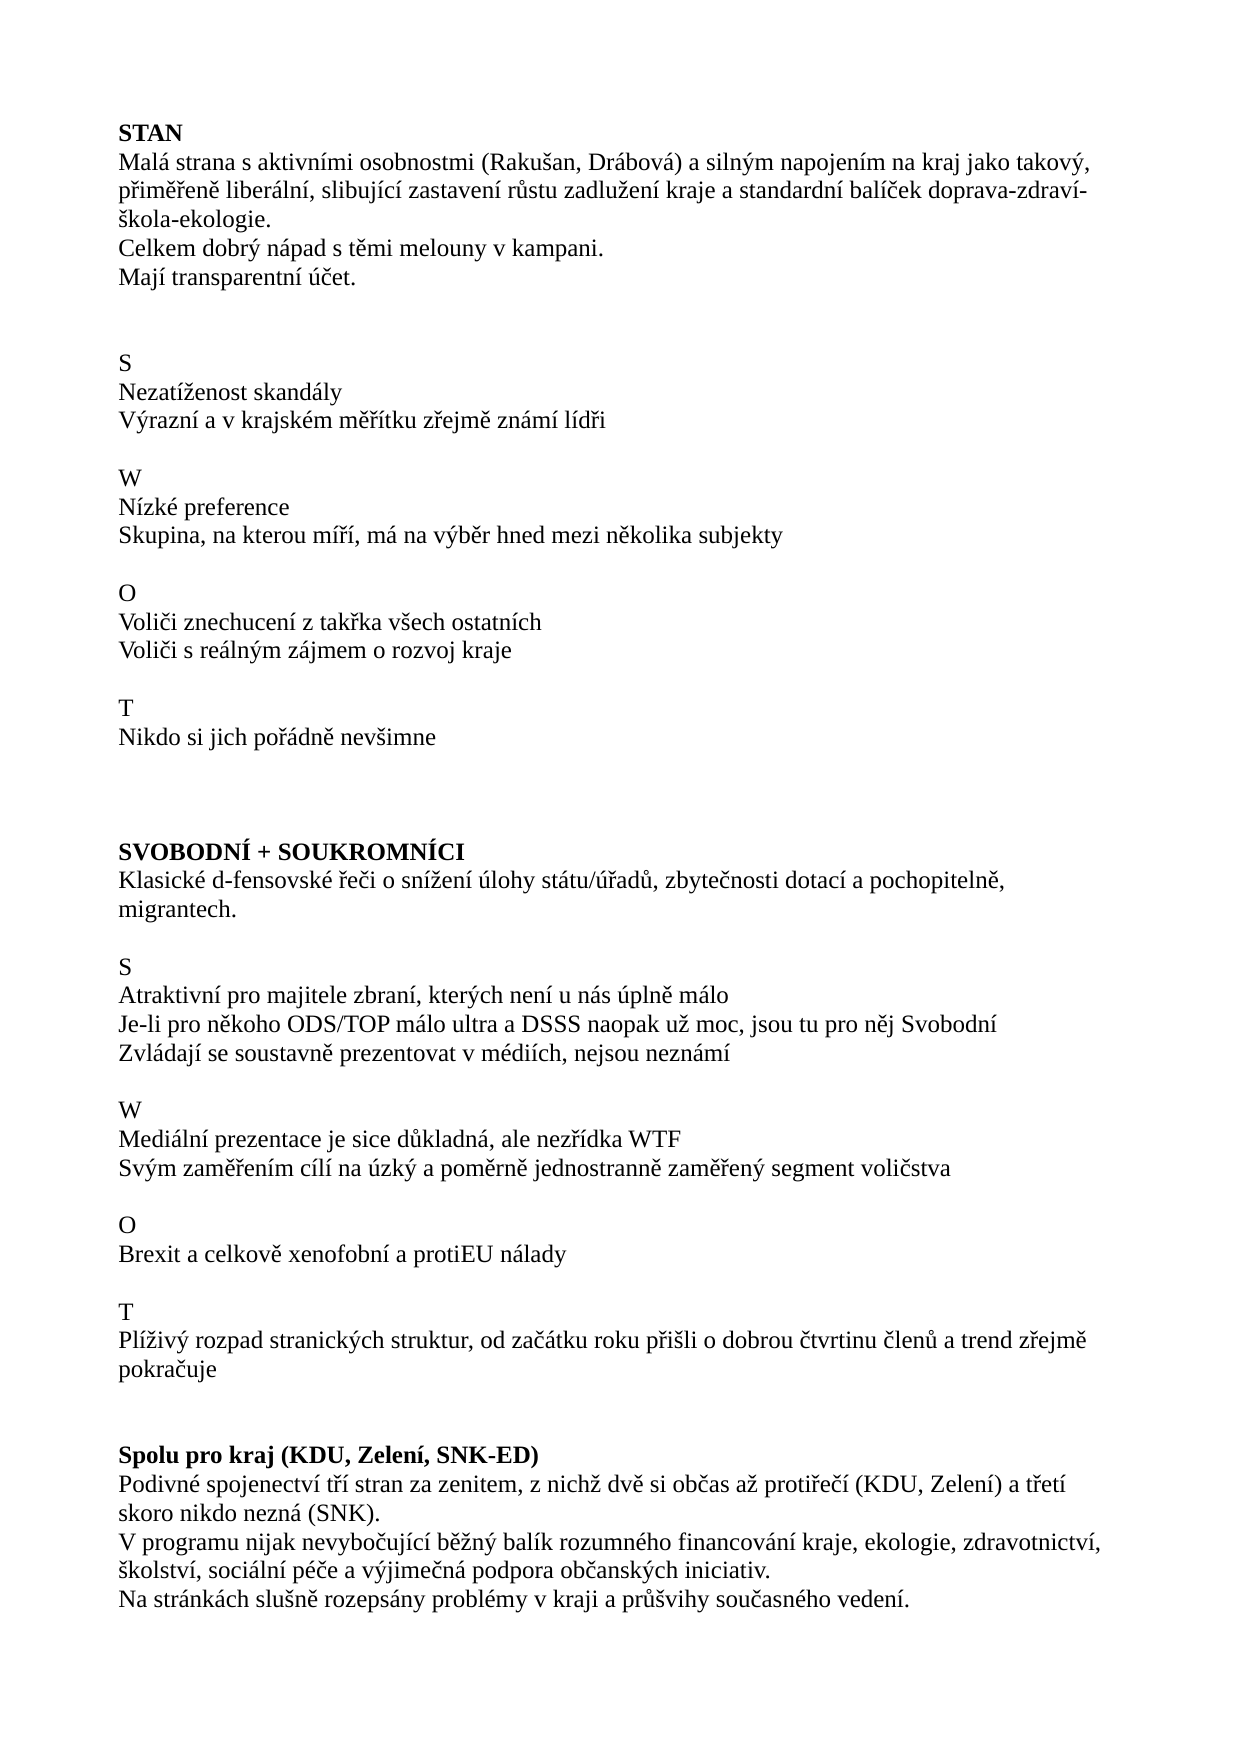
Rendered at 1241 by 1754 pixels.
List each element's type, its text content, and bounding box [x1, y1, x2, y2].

text Na stránkách slušně rozepsány problémy v kraji a průšvihy současného vedení. [118, 1584, 1122, 1613]
text W [118, 1096, 1122, 1124]
text Malá strana s aktivními osobnostmi (Rakušan, Drábová) a silným napojením na kraj jako takový, přiměřeně liberální, slibující zastavení růstu zadlužení kraje a standardní balíček doprava-zdraví-škola-ekologie. [118, 147, 1122, 233]
text Podivné spojenectví tří stran za zenitem, z nichž dvě si občas až protiřečí (KDU, Zelení) a třetí skoro nikdo nezná (SNK). [118, 1469, 1122, 1527]
text Atraktivní pro majitele zbraní, kterých není u nás úplně málo [118, 981, 1122, 1009]
text Mediální prezentace je sice důkladná, ale nezřídka WTF [118, 1124, 1122, 1153]
text V programu nijak nevybočující běžný balík rozumného financování kraje, ekologie, zdravotnictví, školství, sociální péče a výjimečná podpora občanských iniciativ. [118, 1527, 1122, 1584]
text Zvládají se soustavně prezentovat v médiích, nejsou neznámí [118, 1038, 1122, 1067]
text S [118, 348, 1122, 377]
text O [118, 578, 1122, 607]
text Plíživý rozpad stranických struktur, od začátku roku přišli o dobrou čtvrtinu členů a trend zřejmě pokračuje [118, 1326, 1122, 1383]
text S [118, 952, 1122, 981]
text Brexit a celkově xenofobní a protiEU nálady [118, 1239, 1122, 1268]
text Nikdo si jich pořádně nevšimne [118, 722, 1122, 751]
text Celkem dobrý nápad s těmi melouny v kampani. [118, 233, 1122, 262]
text STAN [118, 118, 1122, 147]
text Skupina, na kterou míří, má na výběr hned mezi několika subjekty [118, 521, 1122, 549]
text Je-li pro někoho ODS/TOP málo ultra a DSSS naopak už moc, jsou tu pro něj Svobodní [118, 1009, 1122, 1038]
text O [118, 1211, 1122, 1239]
text T [118, 1297, 1122, 1326]
text T [118, 693, 1122, 722]
text Voliči s reálným zájmem o rozvoj kraje [118, 636, 1122, 664]
text Výrazní a v krajském měřítku zřejmě známí lídři [118, 406, 1122, 434]
text Svým zaměřením cílí na úzký a poměrně jednostranně zaměřený segment voličstva [118, 1153, 1122, 1182]
text Voliči znechucení z takřka všech ostatních [118, 607, 1122, 636]
text Nízké preference [118, 492, 1122, 521]
text SVOBODNÍ + SOUKROMNÍCI [118, 837, 1122, 866]
text Nezatíženost skandály [118, 377, 1122, 406]
text Klasické d-fensovské řeči o snížení úlohy státu/úřadů, zbytečnosti dotací a pochopitelně, migrantech. [118, 866, 1122, 923]
text W [118, 463, 1122, 492]
text Spolu pro kraj (KDU, Zelení, SNK-ED) [118, 1441, 1122, 1469]
text Mají transparentní účet. [118, 262, 1122, 291]
